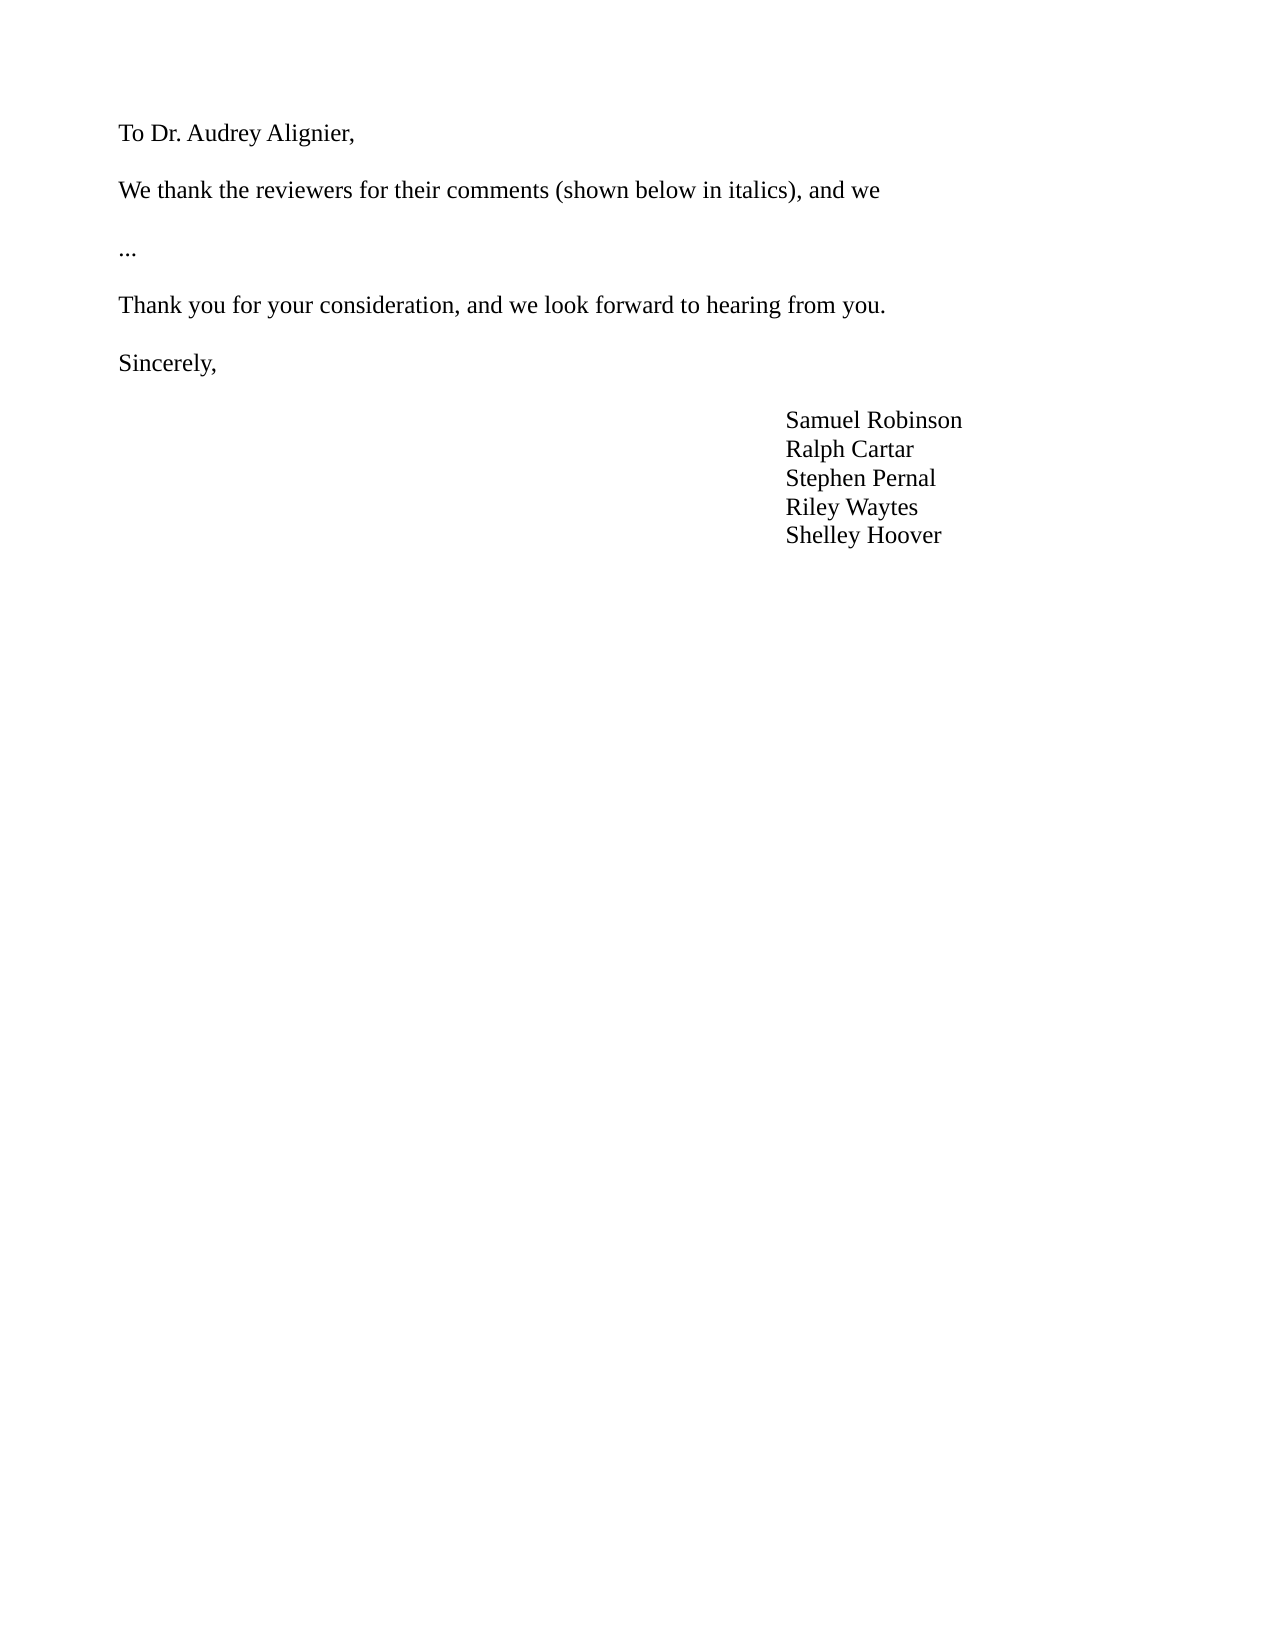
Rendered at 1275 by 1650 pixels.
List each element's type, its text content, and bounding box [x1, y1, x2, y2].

text Ralph Cartar [118, 434, 1157, 463]
text Riley Waytes [118, 492, 1157, 521]
text ... [118, 233, 1157, 262]
text Shelley Hoover [118, 521, 1157, 549]
text Samuel Robinson [118, 406, 1157, 434]
text Sincerely, [118, 348, 1157, 377]
text Thank you for your consideration, and we look forward to hearing from you. [118, 291, 1157, 319]
text Stephen Pernal [118, 463, 1157, 492]
text We thank the reviewers for their comments (shown below in italics), and we [118, 176, 1157, 204]
text To Dr. Audrey Alignier, [118, 118, 1157, 147]
